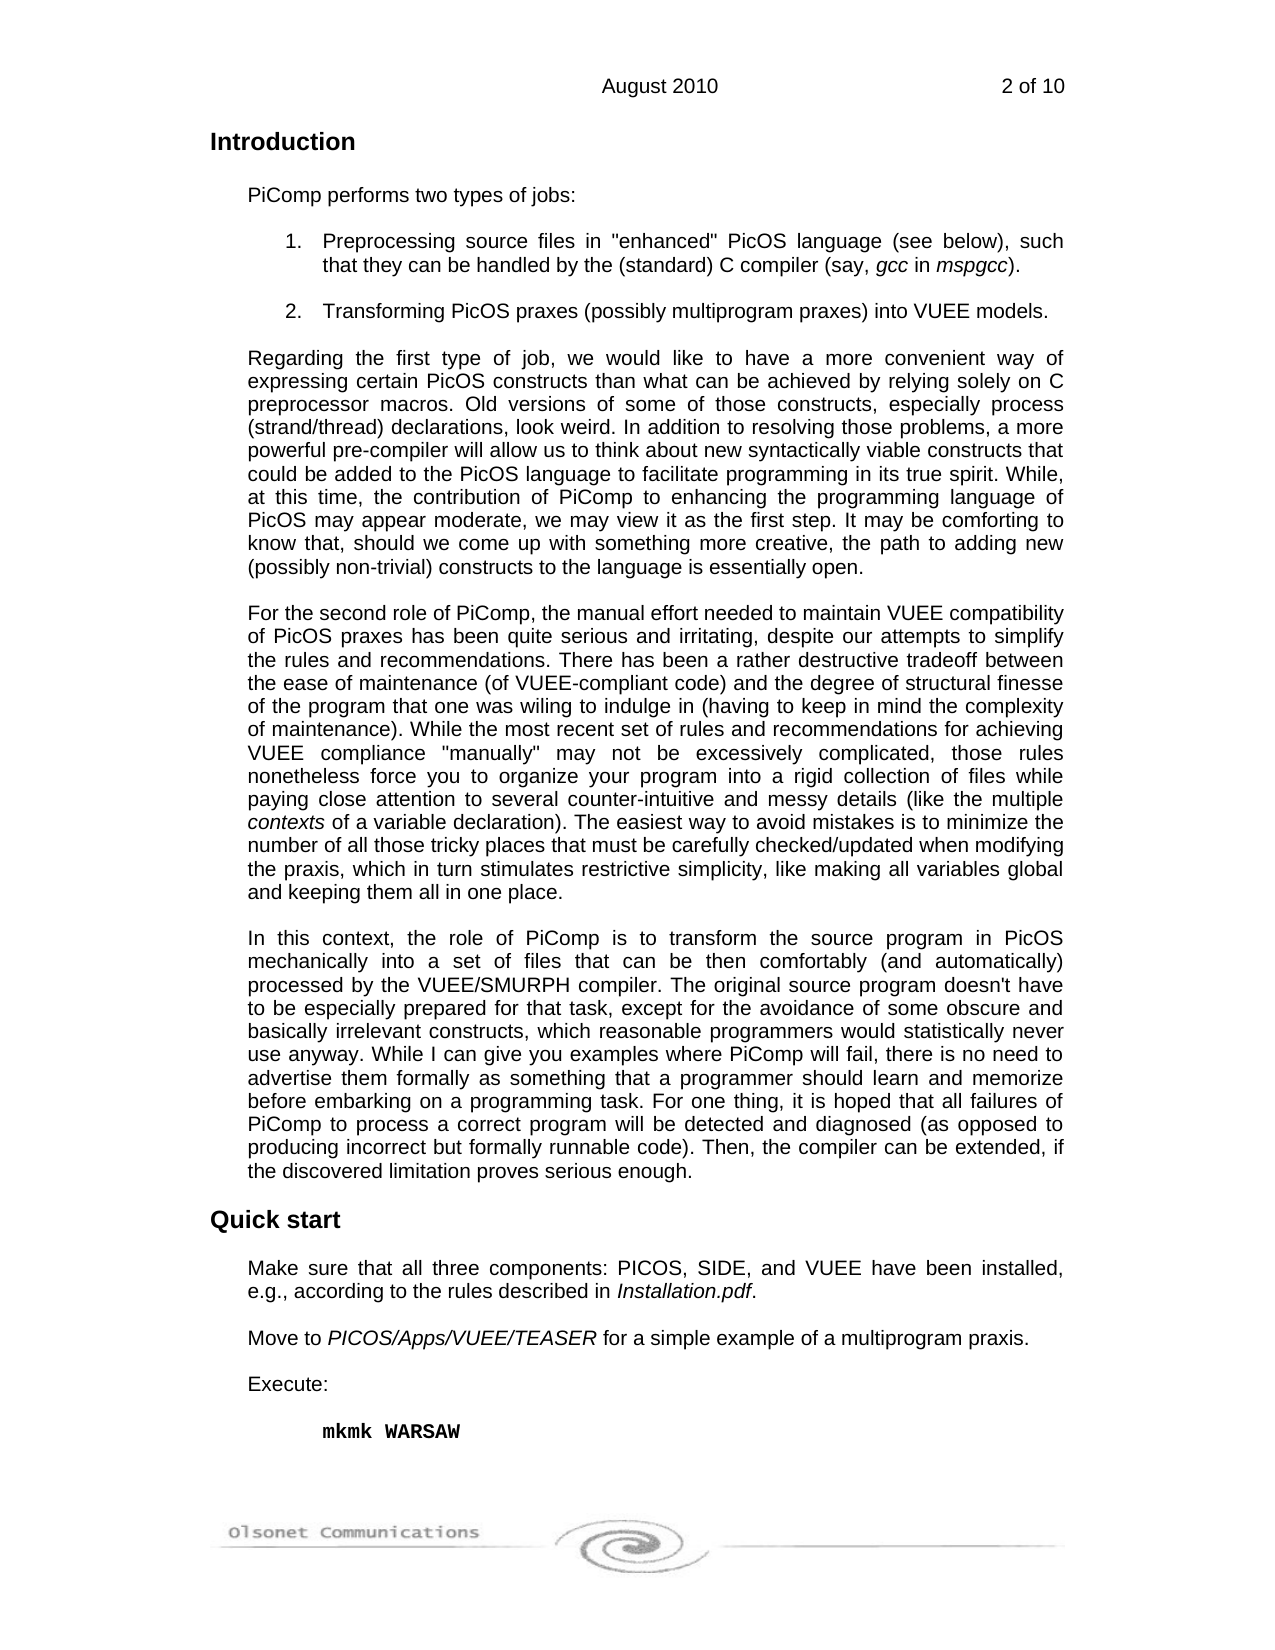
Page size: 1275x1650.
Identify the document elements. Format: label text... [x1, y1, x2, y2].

subtitle Quick start [210, 1206, 1065, 1233]
text PiComp performs two types of jobs: [247, 183, 1065, 207]
subtitle Introduction [210, 128, 1065, 156]
list Transforming PicOS praxes (possibly multiprogram praxes) into VUEE models. [285, 300, 1065, 323]
text Regarding the first type of job, we would like to have a more convenient way of expressing certain PicOS constructs than what can be achieved by relying solely on C preprocessor macros. Old versions of some of those constructs, especially process (strand/thread) declarations, look weird. In addition to resolving those problems, a more powerful pre-compiler will allow us to think about new syntactically viable constructs that could be added to the PicOS language to facilitate programming in its true spirit. While, at this time, the contribution of PiComp to enhancing the programming language of PicOS may appear moderate, we may view it as the first step. It may be comforting to know that, should we come up with something more creative, the path to adding new (possibly non-trivial) constructs to the language is essentially open. [247, 346, 1065, 578]
text mkmk WARSAW [247, 1419, 1065, 1444]
text Execute: [247, 1373, 1065, 1396]
list Preprocessing source files in "enhanced" PicOS language (see below), such that they can be handled by the (standard) C compiler (say, gcc in mspgcc). [285, 230, 1065, 276]
text Make sure that all three components: PICOS, SIDE, and VUEE have been installed, e.g., according to the rules described in Installation.pdf. [247, 1257, 1065, 1303]
picture [210, 1504, 1065, 1596]
text For the second role of PiComp, the manual effort needed to maintain VUEE compatibility of PicOS praxes has been quite serious and irritating, despite our attempts to simplify the rules and recommendations. There has been a rather destructive tradeoff between the ease of maintenance (of VUEE-compliant code) and the degree of structural finesse of the program that one was wiling to indulge in (having to keep in mind the complexity of maintenance). While the most recent set of rules and recommendations for achieving VUEE compliance "manually" may not be excessively complicated, those rules nonetheless force you to organize your program into a rigid collection of files while paying close attention to several counter-intuitive and messy details (like the multiple contexts of a variable declaration). The easiest way to avoid mistakes is to minimize the number of all those tricky places that must be carefully checked/updated when modifying the praxis, which in turn stimulates restrictive simplicity, like making all variables global and keeping them all in one place. [247, 602, 1065, 904]
text In this context, the role of PiComp is to transform the source program in PicOS mechanically into a set of files that can be then comfortably (and automatically) processed by the VUEE/SMURPH compiler. The original source program doesn't have to be especially prepared for that task, except for the avoidance of some obscure and basically irrelevant constructs, which reasonable programmers would statistically never use anyway. While I can give you examples where PiComp will fail, there is no need to advertise them formally as something that a programmer should learn and memorize before embarking on a programming task. For one thing, it is hoped that all failures of PiComp to process a correct program will be detected and diagnosed (as opposed to producing incorrect but formally runnable code). Then, the compiler can be extended, if the discovered limitation proves serious enough. [247, 927, 1065, 1182]
text Move to PICOS/Apps/VUEE/TEASER for a simple example of a multiprogram praxis. [247, 1326, 1065, 1350]
